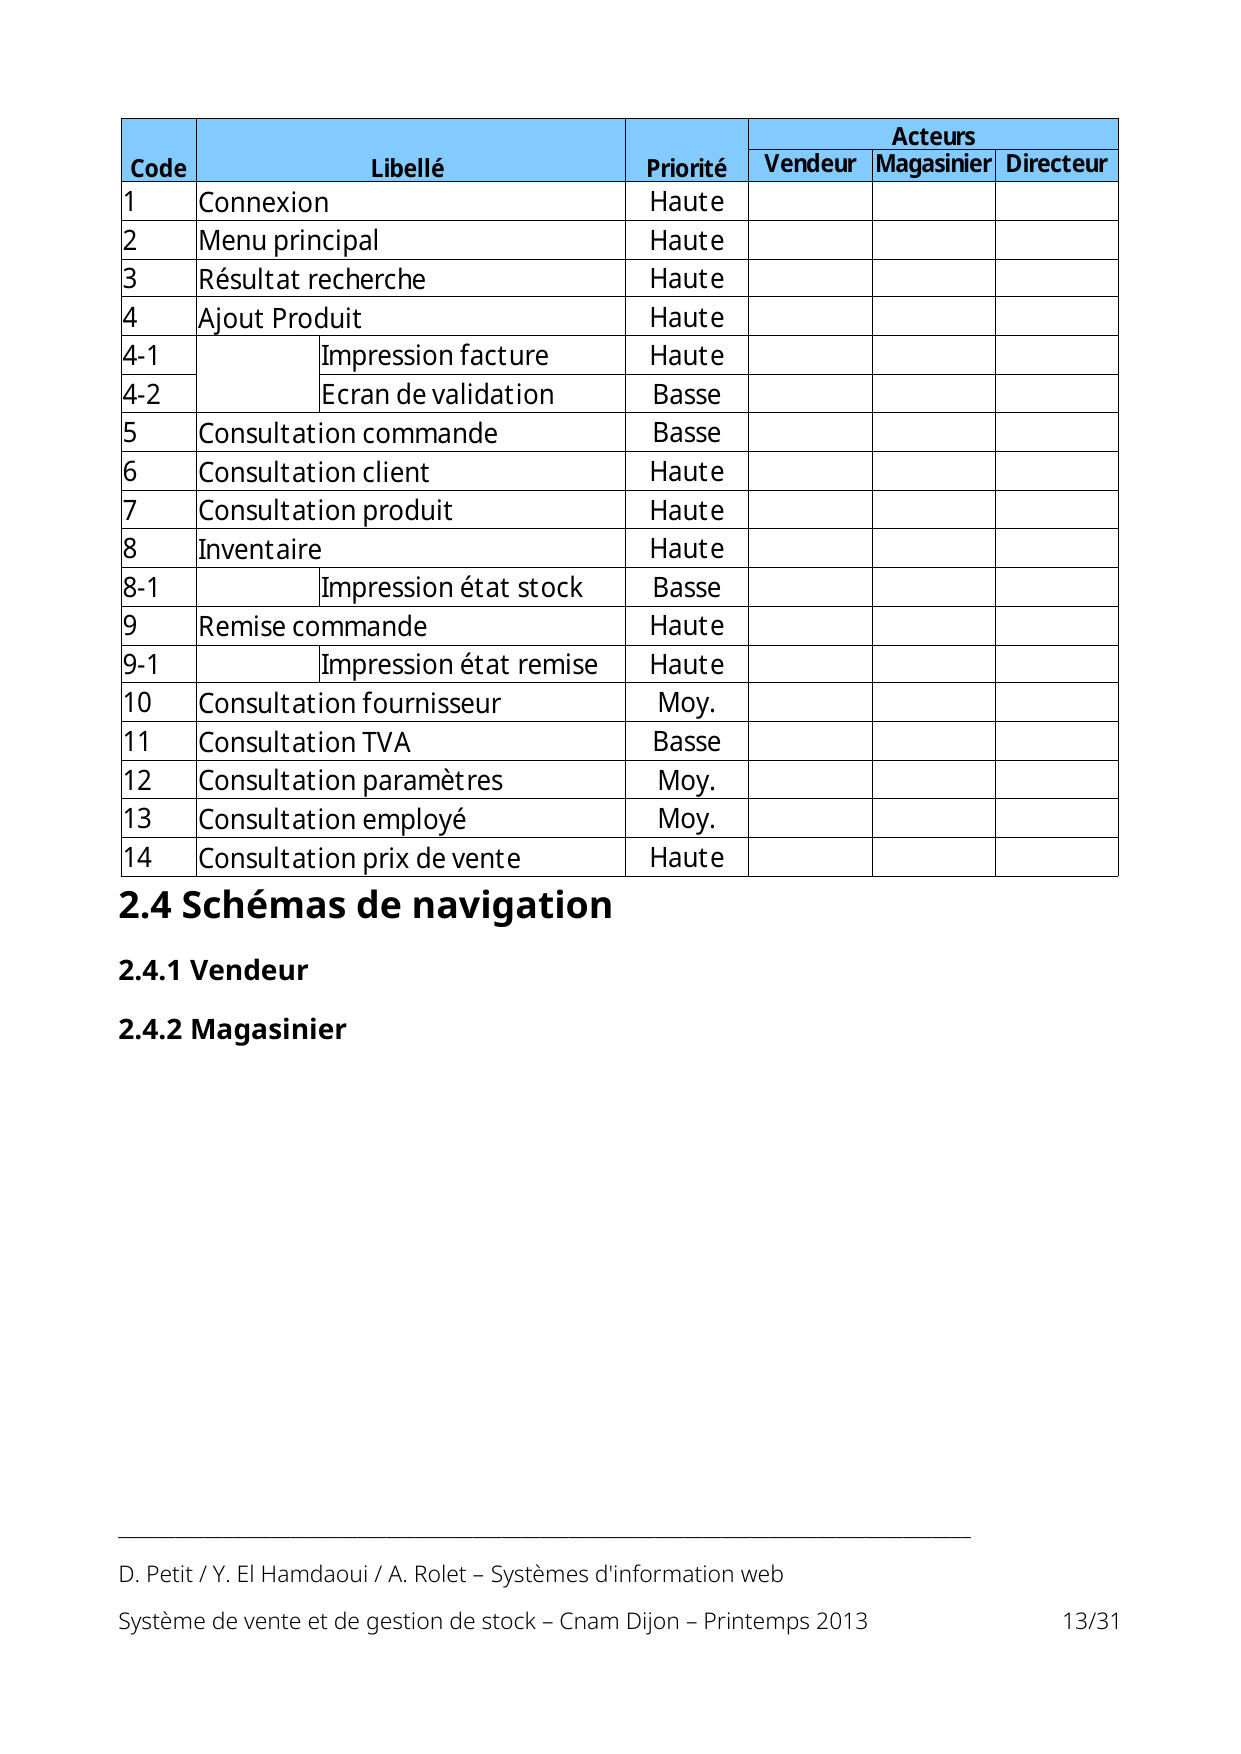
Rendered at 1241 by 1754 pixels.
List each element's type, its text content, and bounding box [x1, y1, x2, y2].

subtitle Vendeur [118, 950, 1122, 988]
subtitle Magasinier [118, 1009, 1122, 1048]
subtitle Schémas de navigation [118, 128, 1122, 929]
